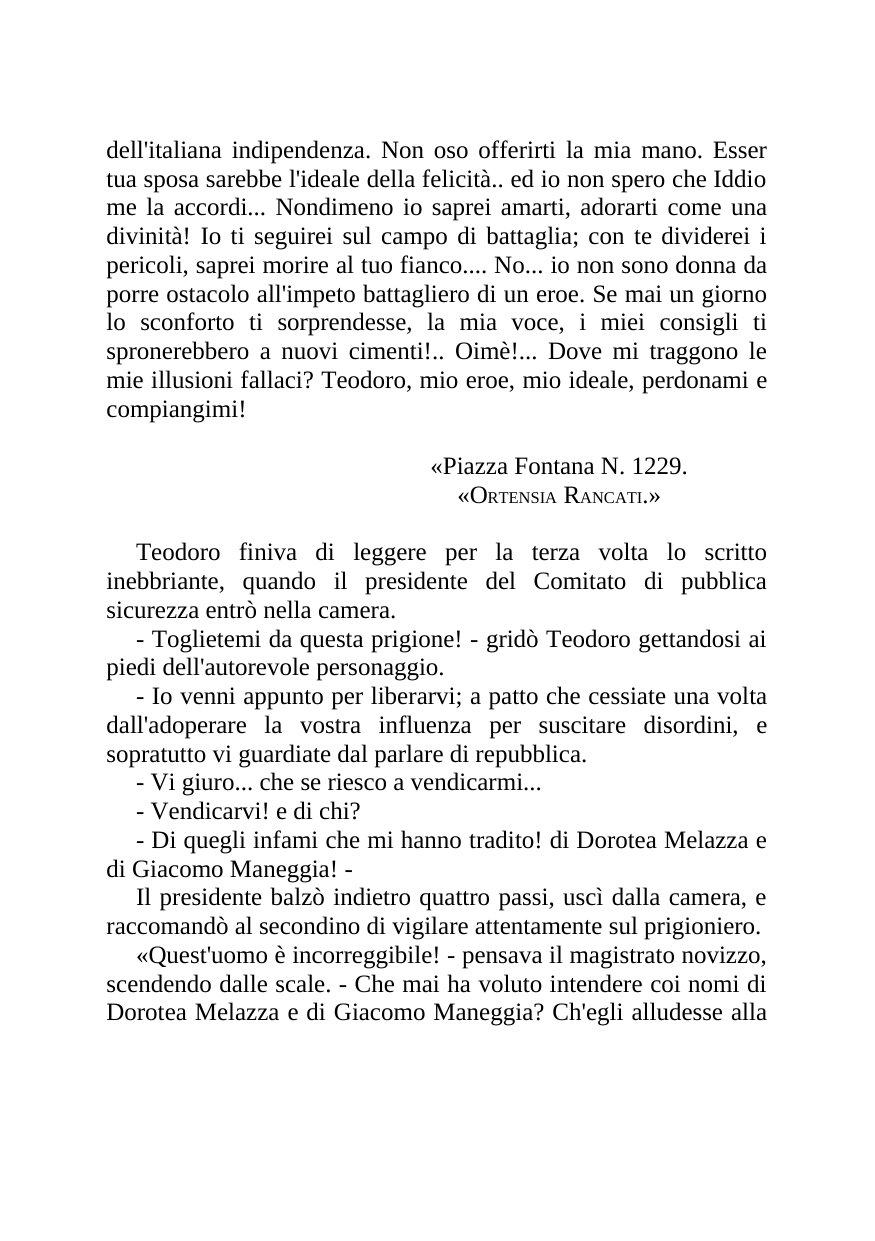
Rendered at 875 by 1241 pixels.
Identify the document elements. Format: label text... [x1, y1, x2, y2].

text - Vendicarvi! e di chi? [106, 796, 768, 825]
text dell'italiana indipendenza. Non oso offerirti la mia mano. Esser tua sposa sarebbe l'ideale della felicità.. ed io non spero che Iddio me la accordi... Nondimeno io saprei amarti, adorarti come una divinità! Io ti seguirei sul campo di battaglia; con te dividerei i pericoli, saprei morire al tuo fianco.... No... io non sono donna da porre ostacolo all'impeto battagliero di un eroe. Se mai un giorno lo sconforto ti sorprendesse, la mia voce, i miei consigli ti spronerebbero a nuovi cimenti!.. Oimè!... Dove mi traggono le mie illusioni fallaci? Teodoro, mio eroe, mio ideale, perdonami e compiangimi! [106, 135, 768, 422]
text - Toglietemi da questa prigione! - gridò Teodoro gettandosi ai piedi dell'autorevole personaggio. [106, 624, 768, 681]
text Il presidente balzò indietro quattro passi, uscì dalla camera, e raccomandò al secondino di vigilare attentamente sul prigioniero. [106, 882, 768, 940]
text «Piazza Fontana N. 1229. [350, 451, 768, 480]
text - Vi giuro... che se riesco a vendicarmi... [106, 767, 768, 796]
text - Io venni appunto per liberarvi; a patto che cessiate una volta dall'adoperare la vostra influenza per suscitare disordini, e sopratutto vi guardiate dal parlare di repubblica. [106, 681, 768, 767]
text Teodoro finiva di leggere per la terza volta lo scritto inebbriante, quando il presidente del Comitato di pubblica sicurezza entrò nella camera. [106, 537, 768, 624]
text - Di quegli infami che mi hanno tradito! di Dorotea Melazza e di Giacomo Maneggia! - [106, 825, 768, 882]
text «Quest'uomo è incorreggibile! - pensava il magistrato novizzo, scendendo dalle scale. - Che mai ha voluto intendere coi nomi di Dorotea Melazza e di Giacomo Maneggia? Ch'egli alludesse alla [106, 940, 768, 1026]
text «Ortensia Rancati.» [350, 480, 768, 509]
